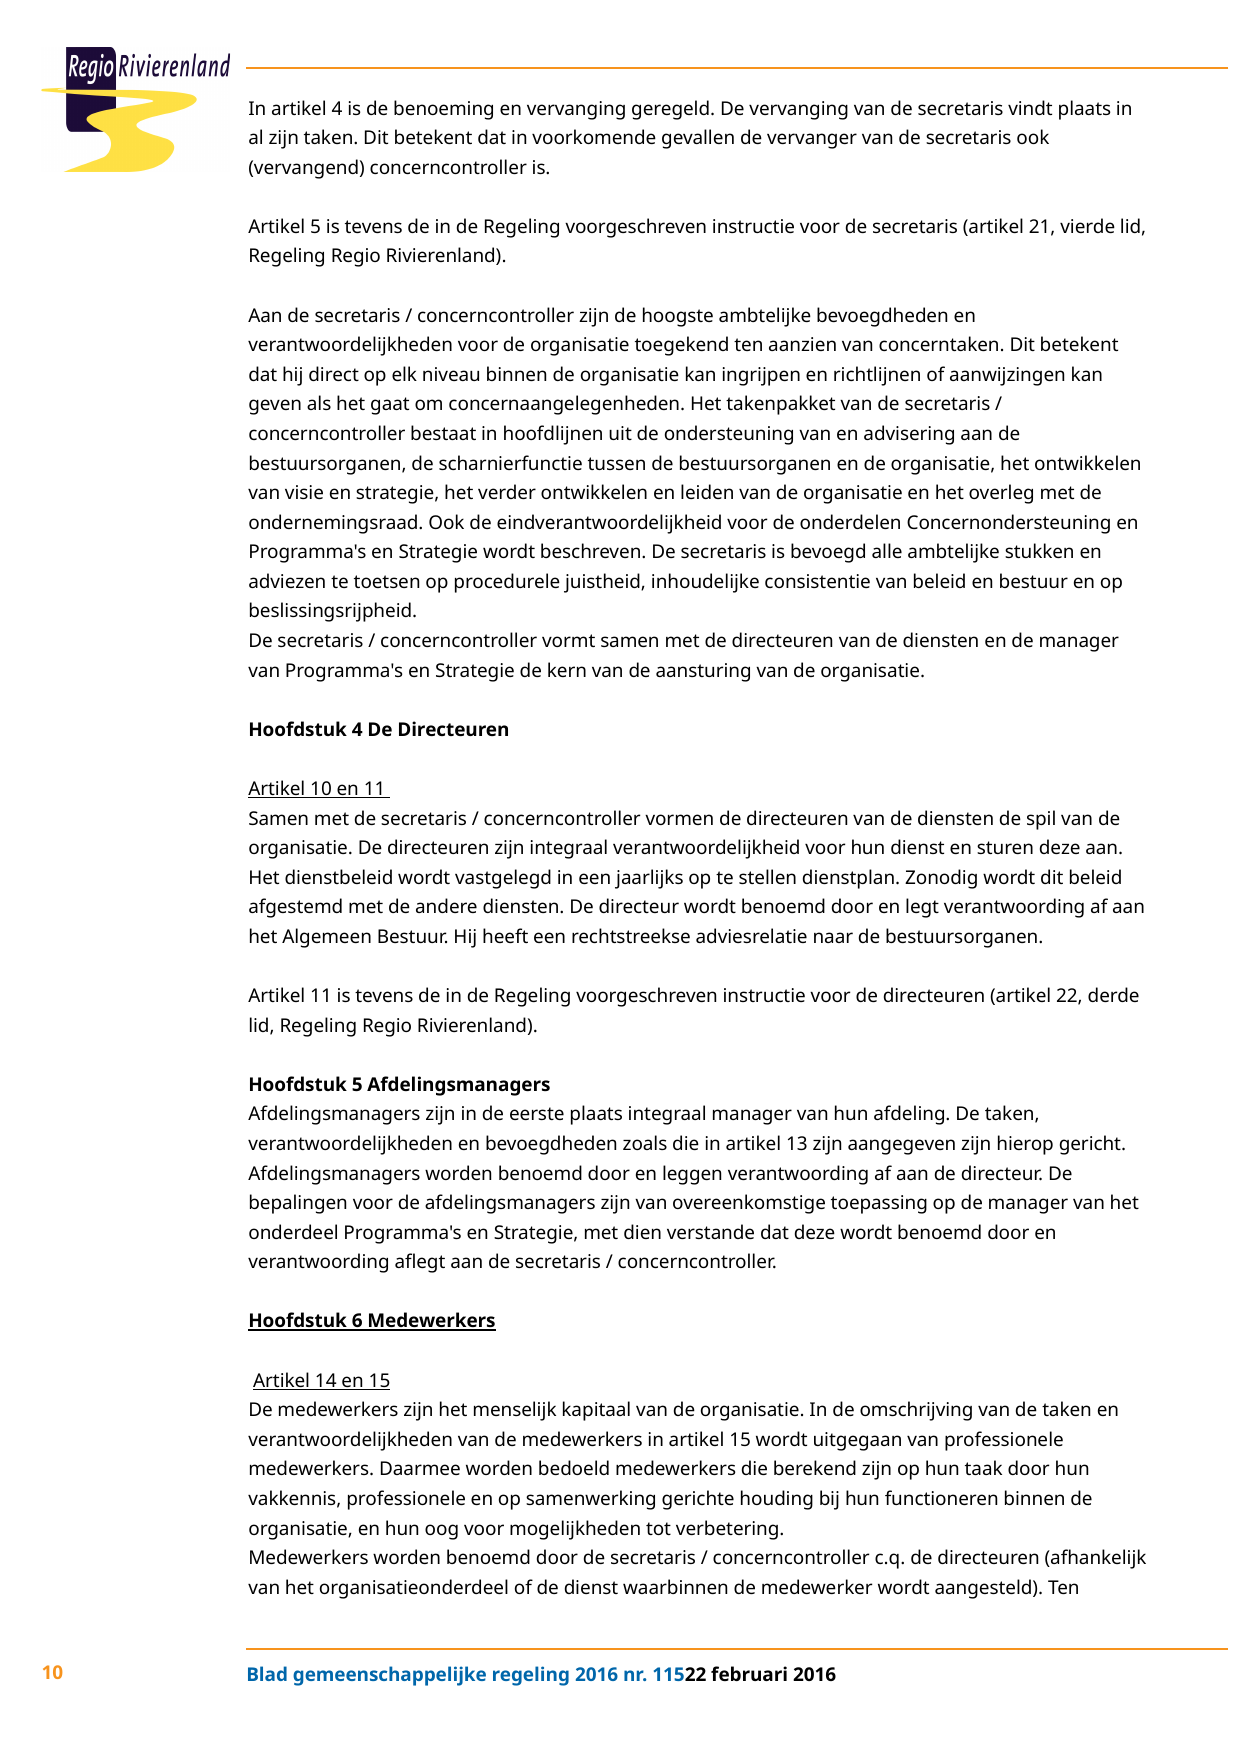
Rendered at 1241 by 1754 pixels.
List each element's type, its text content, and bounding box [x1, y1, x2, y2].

text Hoofdstuk 5 Afdelingsmanagers [248, 1071, 1152, 1097]
text Afdelingsmanagers zijn in de eerste plaats integraal manager van hun afdeling. De taken, verantwoordelijkheden en bevoegdheden zoals die in artikel 13 zijn aangegeven zijn hierop gericht. [248, 1101, 1152, 1156]
text Medewerkers worden benoemd door de secretaris / concerncontroller c.q. de directeuren (afhankelijk van het organisatieonderdeel of de dienst waarbinnen de medewerker wordt aangesteld). Ten [248, 1544, 1152, 1600]
text Hoofdstuk 4 De Directeuren [248, 716, 1152, 742]
text Artikel 11 is tevens de in de Regeling voorgeschreven instructie voor de directeuren (artikel 22, derde lid, Regeling Regio Rivierenland). [248, 982, 1152, 1038]
text Hoofdstuk 6 Medewerkers [248, 1308, 1152, 1333]
text Artikel 10 en 11 [248, 775, 1152, 801]
text De medewerkers zijn het menselijk kapitaal van de organisatie. In de omschrijving van de taken en verantwoordelijkheden van de medewerkers in artikel 15 wordt uitgegaan van professionele medewerkers. Daarmee worden bedoeld medewerkers die berekend zijn op hun taak door hun vakkennis, professionele en op samenwerking gerichte houding bij hun functioneren binnen de organisatie, en hun oog voor mogelijkheden tot verbetering. [248, 1396, 1152, 1541]
text Samen met de secretaris / concerncontroller vormen de directeuren van de diensten de spil van de organisatie. De directeuren zijn integraal verantwoordelijkheid voor hun dienst en sturen deze aan. [248, 805, 1152, 860]
text Artikel 14 en 15 [248, 1367, 1152, 1393]
picture [41, 47, 231, 172]
text Aan de secretaris / concerncontroller zijn de hoogste ambtelijke bevoegdheden en verantwoordelijkheden voor de organisatie toegekend ten aanzien van concerntaken. Dit betekent dat hij direct op elk niveau binnen de organisatie kan ingrijpen en richtlijnen of aanwijzingen kan geven als het gaat om concernaangelegenheden. Het takenpakket van de secretaris / concerncontroller bestaat in hoofdlijnen uit de ondersteuning van en advisering aan de bestuursorganen, de scharnierfunctie tussen de bestuursorganen en de organisatie, het ontwikkelen van visie en strategie, het verder ontwikkelen en leiden van de organisatie en het overleg met de ondernemingsraad. Ook de eindverantwoordelijkheid voor de onderdelen Concernondersteuning en Programma's en Strategie wordt beschreven. De secretaris is bevoegd alle ambtelijke stukken en adviezen te toetsen op procedurele juistheid, inhoudelijke consistentie van beleid en bestuur en op beslissingsrijpheid. [248, 302, 1152, 623]
text Het dienstbeleid wordt vastgelegd in een jaarlijks op te stellen dienstplan. Zonodig wordt dit beleid afgestemd met de andere diensten. De directeur wordt benoemd door en legt verantwoording af aan het Algemeen Bestuur. Hij heeft een rechtstreekse adviesrelatie naar de bestuursorganen. [248, 864, 1152, 949]
text De secretaris / concerncontroller vormt samen met de directeuren van de diensten en de manager van Programma's en Strategie de kern van de aansturing van de organisatie. [248, 627, 1152, 683]
text In artikel 4 is de benoeming en vervanging geregeld. De vervanging van de secretaris vindt plaats in al zijn taken. Dit betekent dat in voorkomende gevallen de vervanger van de secretaris ook (vervangend) concerncontroller is. [248, 95, 1152, 180]
text Artikel 5 is tevens de in de Regeling voorgeschreven instructie voor de secretaris (artikel 21, vierde lid, Regeling Regio Rivierenland). [248, 213, 1152, 268]
text Afdelingsmanagers worden benoemd door en leggen verantwoording af aan de directeur. De bepalingen voor de afdelingsmanagers zijn van overeenkomstige toepassing op de manager van het onderdeel Programma's en Strategie, met dien verstande dat deze wordt benoemd door en verantwoording aflegt aan de secretaris / concerncontroller. [248, 1160, 1152, 1274]
